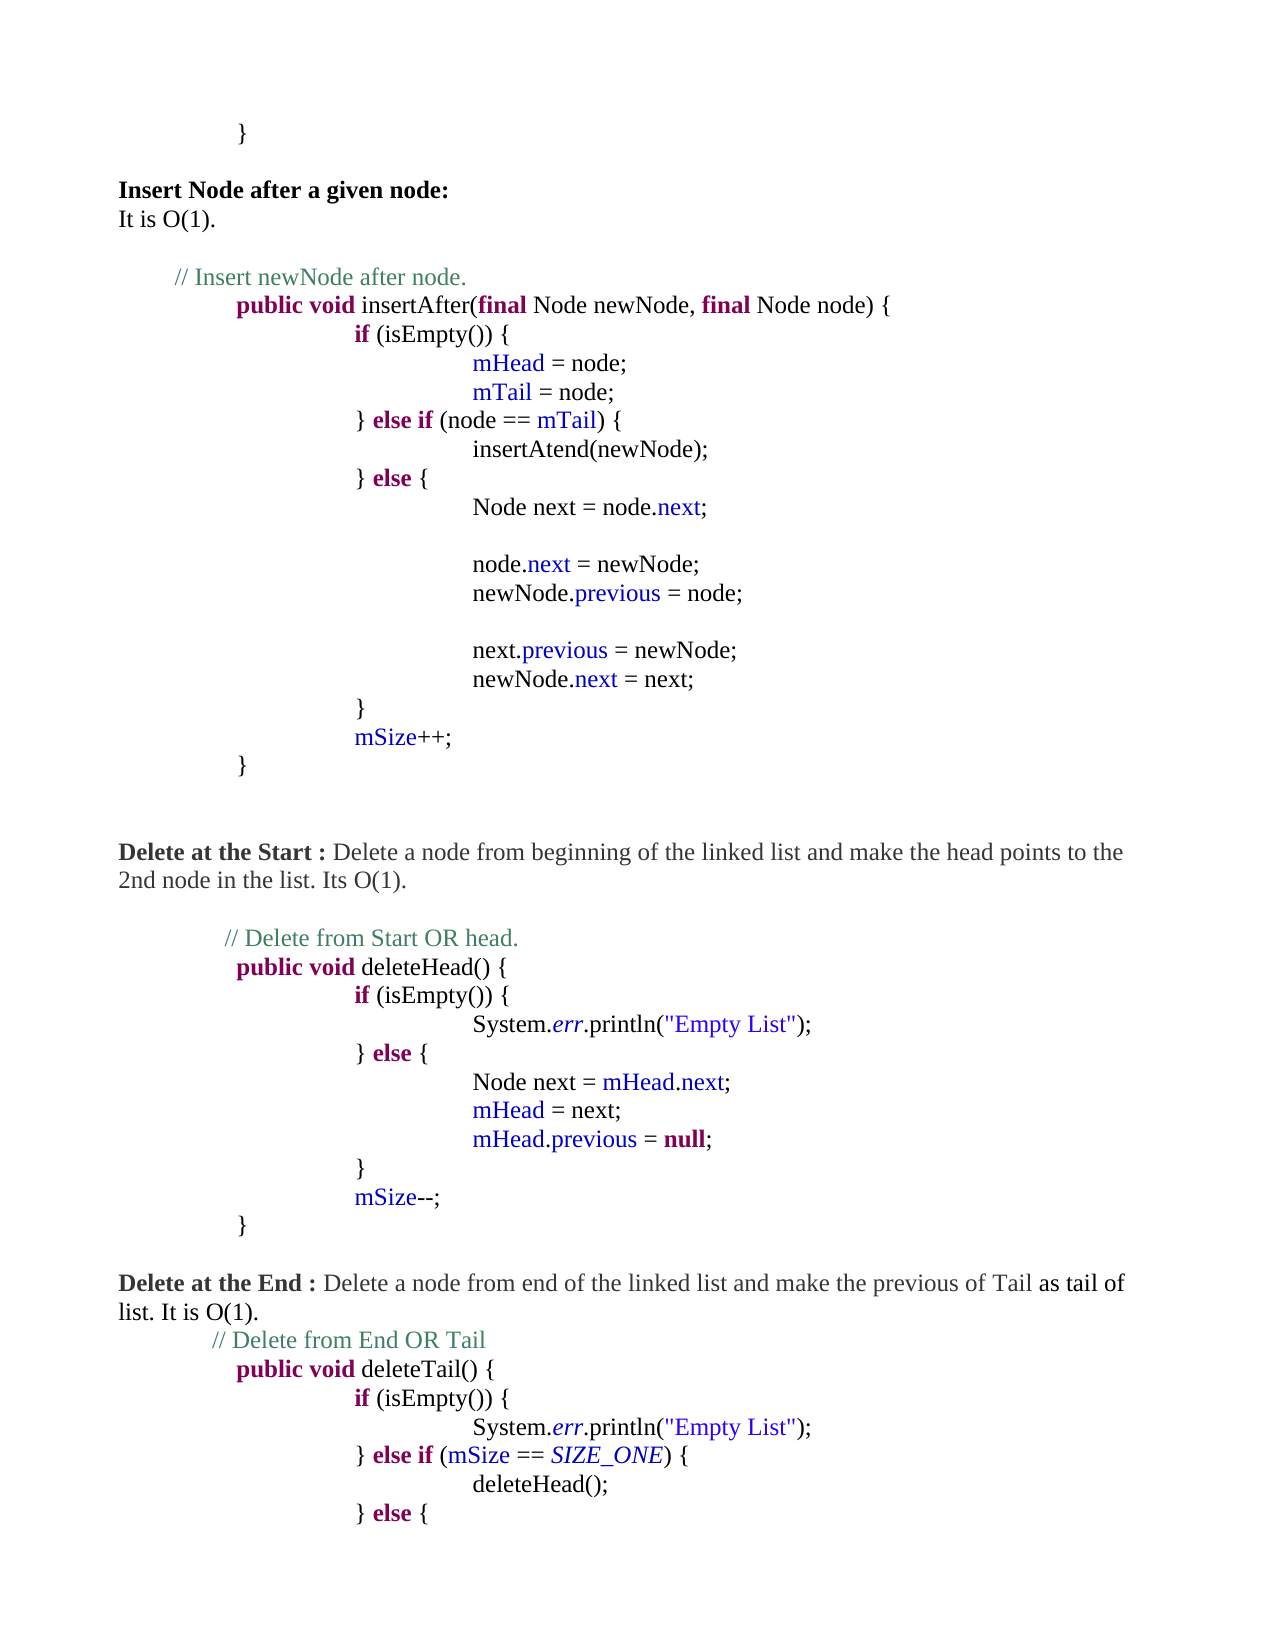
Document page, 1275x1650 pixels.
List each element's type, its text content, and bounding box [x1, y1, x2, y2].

text Node next = mHead.next; [118, 1067, 1157, 1096]
text if (isEmpty()) { [118, 1383, 1157, 1412]
text if (isEmpty()) { [118, 981, 1157, 1009]
text // Insert newNode after node. [118, 262, 1157, 291]
text public void deleteTail() { [118, 1354, 1157, 1383]
text } [118, 1153, 1157, 1182]
text System.err.println("Empty List"); [118, 1412, 1157, 1441]
text Delete at the Start : Delete a node from begin­ning of the linked list and make the head points to the 2nd node in the list. Its O(1). [118, 837, 1157, 894]
text } [118, 118, 1157, 147]
text mSize++; [118, 722, 1157, 751]
text public void insertAfter(final Node newNode, final Node node) { [118, 291, 1157, 319]
text deleteHead(); [118, 1469, 1157, 1498]
text newNode.previous = node; [118, 578, 1157, 607]
text newNode.next = next; [118, 664, 1157, 693]
text // Delete from End OR Tail [118, 1326, 1157, 1354]
text It is O(1). [118, 204, 1157, 233]
text public void deleteHead() { [118, 952, 1157, 981]
text next.previous = newNode; [118, 636, 1157, 664]
text mHead.previous = null; [118, 1124, 1157, 1153]
text } else if (node == mTail) { [118, 406, 1157, 434]
text if (isEmpty()) { [118, 319, 1157, 348]
text } [118, 1211, 1157, 1239]
text } [118, 751, 1157, 779]
text } else { [118, 463, 1157, 492]
text } else if (mSize == SIZE_ONE) { [118, 1441, 1157, 1469]
text mHead = next; [118, 1096, 1157, 1124]
text } [118, 693, 1157, 722]
text mSize--; [118, 1182, 1157, 1211]
text Insert Node after a given node: [118, 176, 1157, 204]
text mTail = node; [118, 377, 1157, 406]
text insertAtend(newNode); [118, 434, 1157, 463]
text node.next = newNode; [118, 549, 1157, 578]
text Delete at the End : Delete a node from end of the linked list and make the previous of Tail as tail of list. It is O(1). [118, 1268, 1157, 1326]
text } else { [118, 1498, 1157, 1527]
text System.err.println("Empty List"); [118, 1009, 1157, 1038]
text Node next = node.next; [118, 492, 1157, 521]
text // Delete from Start OR head. [118, 923, 1157, 952]
text } else { [118, 1038, 1157, 1067]
text mHead = node; [118, 348, 1157, 377]
